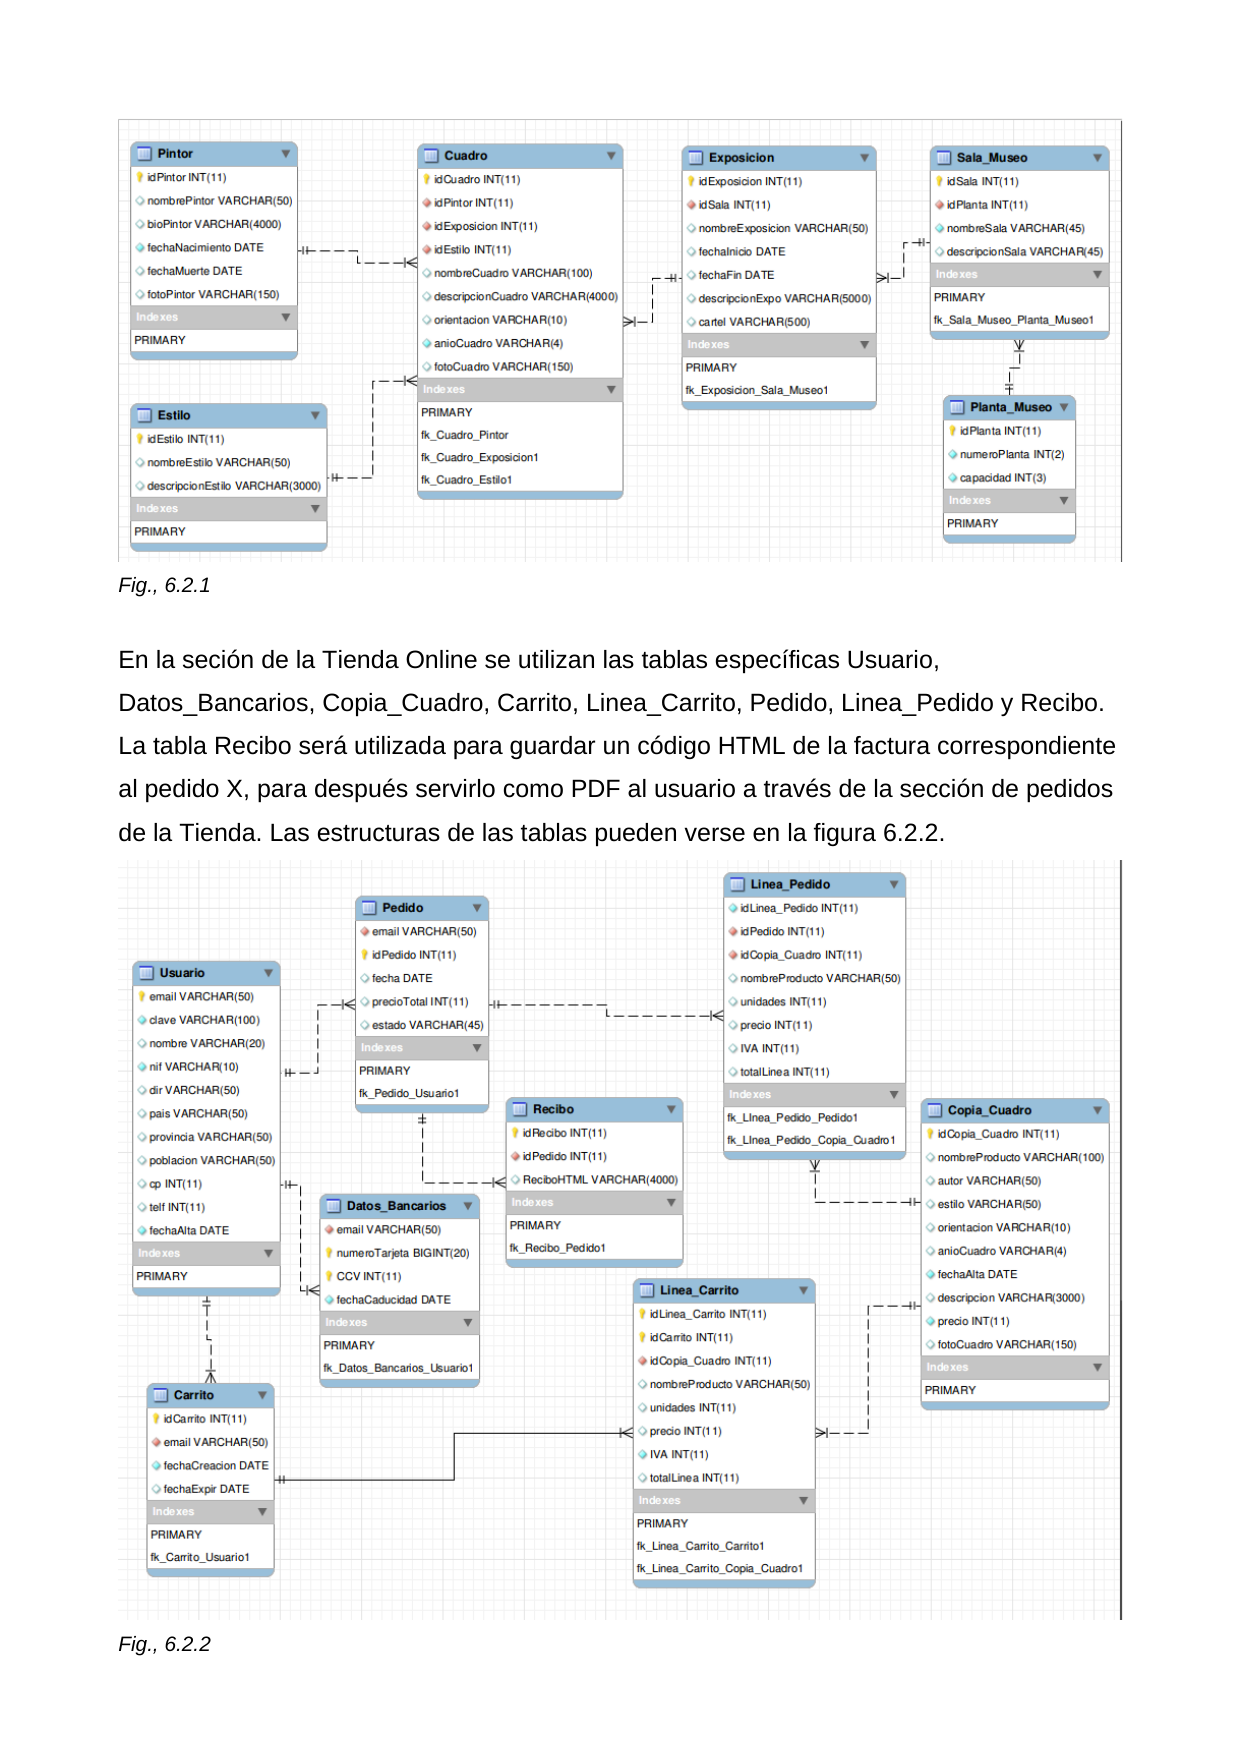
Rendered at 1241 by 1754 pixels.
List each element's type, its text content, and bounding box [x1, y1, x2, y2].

picture [118, 860, 1123, 1620]
picture [118, 118, 1123, 562]
text Fig., 6.2.1 [118, 562, 1122, 597]
text Fig., 6.2.2 [118, 1620, 1122, 1656]
text En la seción de la Tienda Online se utilizan las tablas específicas Usuario, Datos_Bancarios, Copia_Cuadro, Carrito, Linea_Carrito, Pedido, Linea_Pedido y Recibo. La tabla Recibo será utilizada para guardar un código HTML de la factura correspondiente al pedido X, para después servirlo como PDF al usuario a través de la sección de pedidos de la Tienda. Las estructuras de las tablas pueden verse en la figura 6.2.2. [118, 645, 1122, 846]
